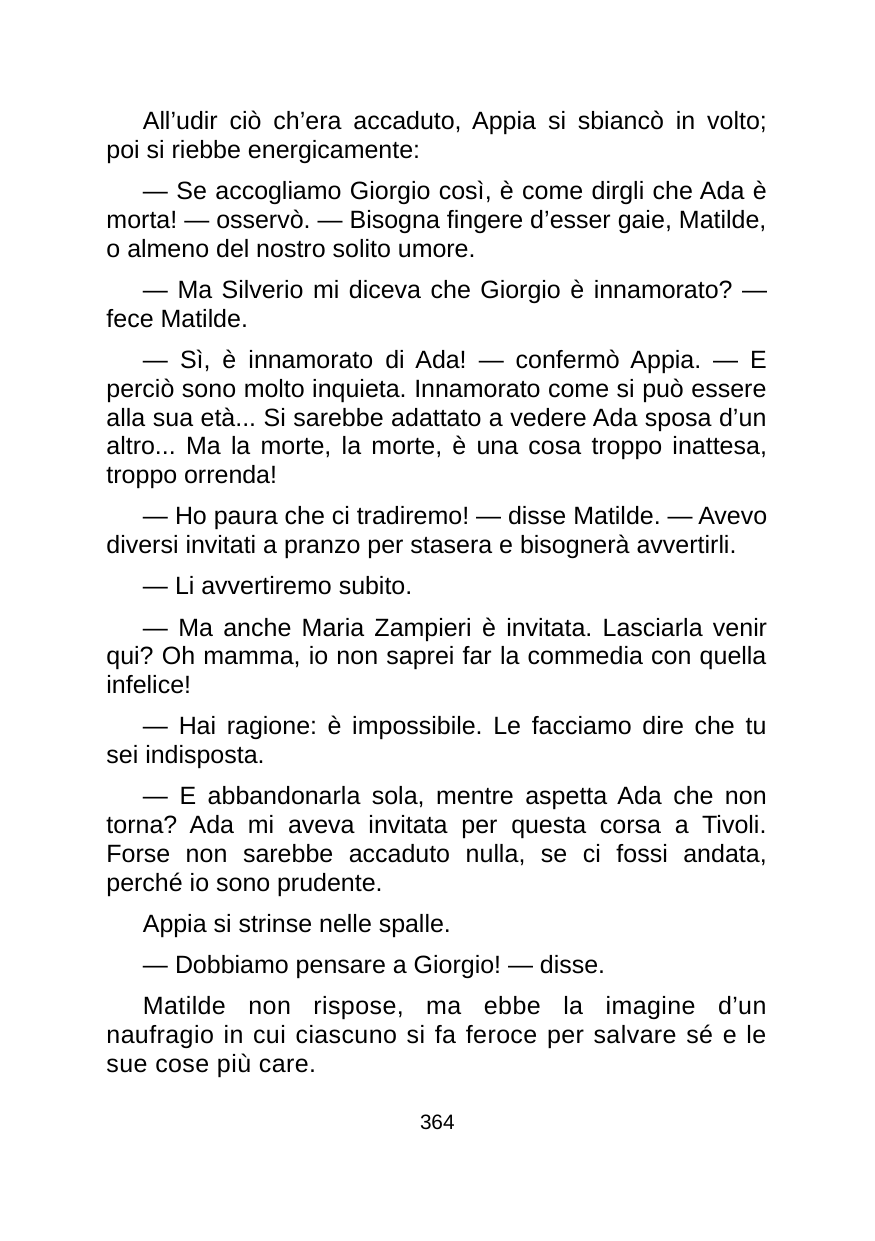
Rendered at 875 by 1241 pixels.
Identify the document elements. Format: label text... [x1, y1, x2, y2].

text — Dobbiamo pensare a Giorgio! — disse. [106, 950, 768, 979]
text — E abbandonarla sola, mentre aspetta Ada che non torna? Ada mi aveva invitata per questa corsa a Tivoli. Forse non sarebbe accaduto nulla, se ci fossi andata, perché io sono prudente. [106, 781, 768, 896]
text — Li avvertiremo subito. [106, 571, 768, 600]
text All’udir ciò ch’era accaduto, Appia si sbiancò in volto; poi si riebbe energicamente: [106, 106, 768, 164]
text — Hai ragione: è impossibile. Le facciamo dire che tu sei indisposta. [106, 711, 768, 769]
text — Ma Silverio mi diceva che Giorgio è innamorato? — fece Matilde. [106, 275, 768, 332]
text Matilde non rispose, ma ebbe la imagine d’un naufragio in cui ciascuno si fa feroce per salvare sé e le sue cose più care. [106, 991, 768, 1077]
text — Sì, è innamorato di Ada! — confermò Appia. — E perciò sono molto inquieta. Innamorato come si può essere alla sua età... Si sarebbe adattato a vedere Ada sposa d’un altro... Ma la morte, la morte, è una cosa troppo inattesa, troppo orrenda! [106, 345, 768, 489]
text — Ma anche Maria Zampieri è invitata. Lasciarla venir qui? Oh mamma, io non saprei far la commedia con quella infelice! [106, 612, 768, 699]
text — Ho paura che ci tradiremo! — disse Matilde. — Avevo diversi invitati a pranzo per stasera e bisognerà avvertirli. [106, 501, 768, 559]
text — Se accogliamo Giorgio così, è come dirgli che Ada è morta! — osservò. — Bisogna fingere d’esser gaie, Matilde, o almeno del nostro solito umore. [106, 176, 768, 262]
text Appia si strinse nelle spalle. [106, 909, 768, 937]
